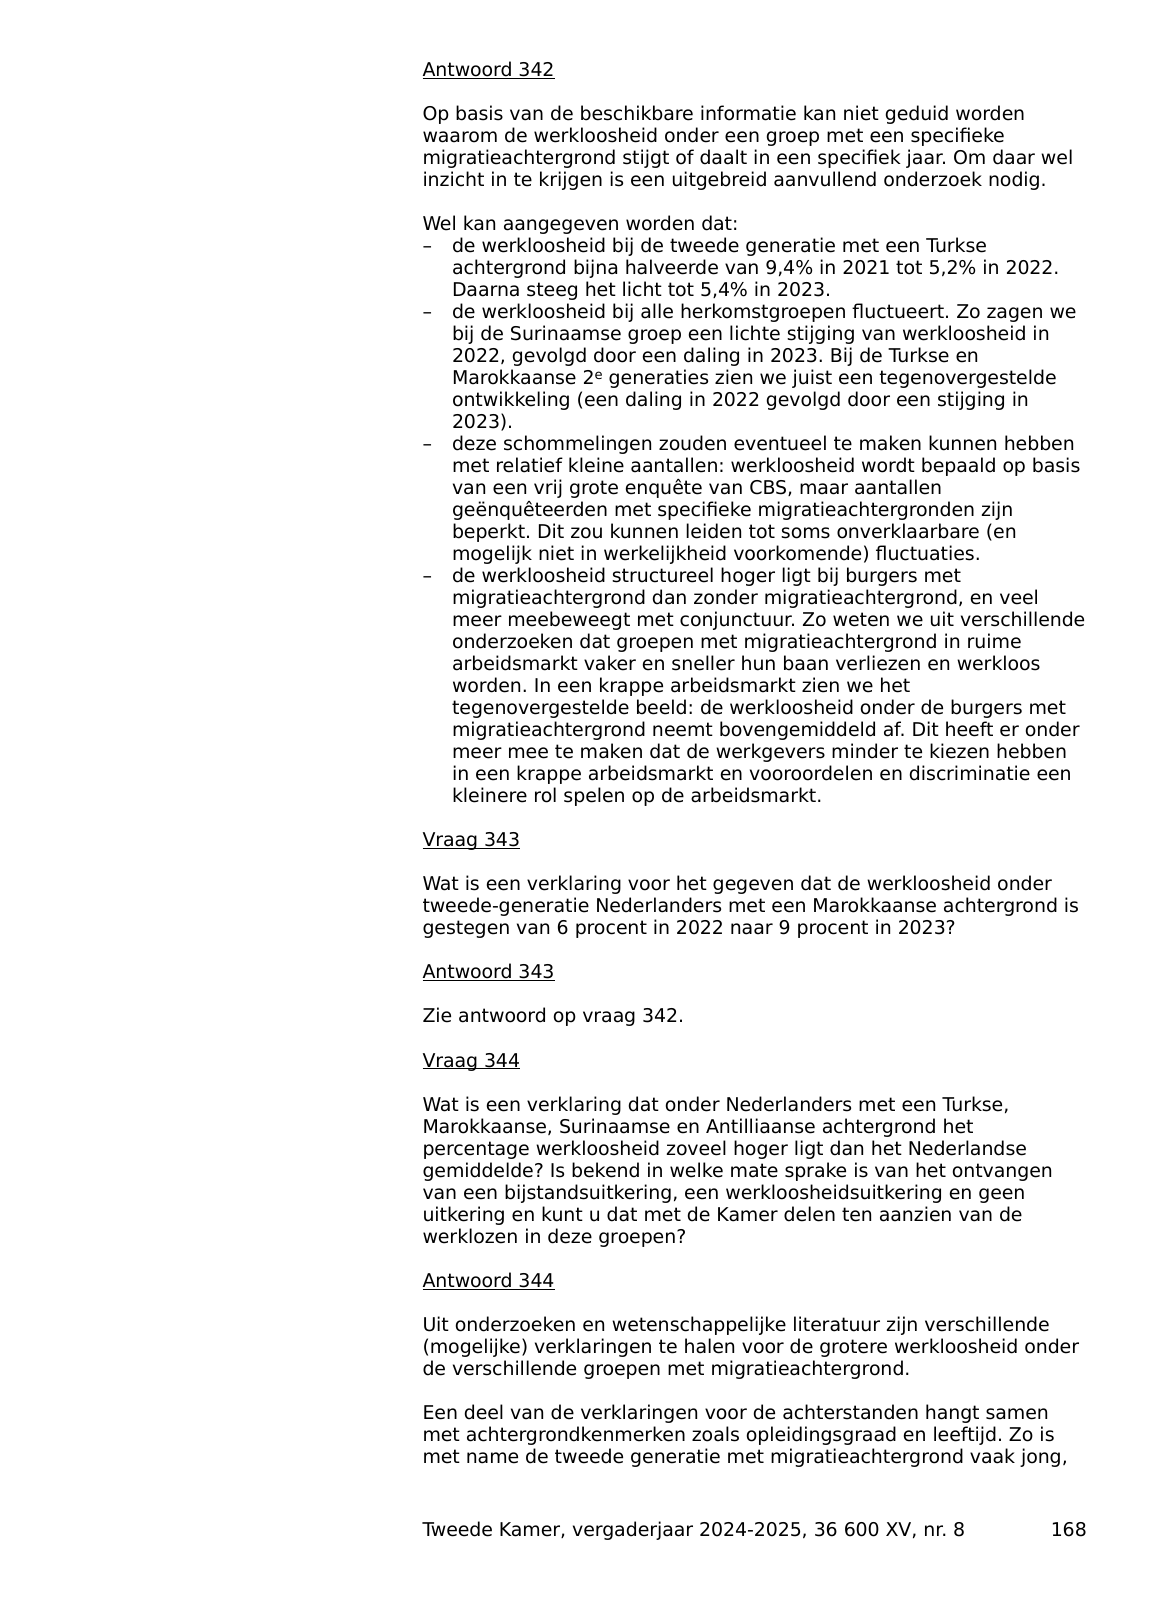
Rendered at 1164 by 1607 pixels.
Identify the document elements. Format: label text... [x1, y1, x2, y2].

text Wat is een verklaring voor het gegeven dat de werkloosheid onder tweede-generatie Nederlanders met een Marokkaanse achtergrond is gestegen van 6 procent in 2022 naar 9 procent in 2023? [422, 873, 1087, 939]
text Zie antwoord op vraag 342. [422, 1005, 1087, 1027]
text Op basis van de beschikbare informatie kan niet geduid worden waarom de werkloosheid onder een groep met een specifieke migratieachtergrond stijgt of daalt in een specifiek jaar. Om daar wel inzicht in te krijgen is een uitgebreid aanvullend onderzoek nodig. [422, 103, 1087, 191]
text Wat is een verklaring dat onder Nederlanders met een Turkse, Marokkaanse, Surinaamse en Antilliaanse achtergrond het percentage werkloosheid zoveel hoger ligt dan het Nederlandse gemiddelde? Is bekend in welke mate sprake is van het ontvangen van een bijstandsuitkering, een werkloosheidsuitkering en geen uitkering en kunt u dat met de Kamer delen ten aanzien van de werklozen in deze groepen? [422, 1094, 1087, 1248]
subtitle Antwoord 342 [422, 59, 1087, 81]
subtitle Antwoord 343 [422, 961, 1087, 983]
text – deze schommelingen zouden eventueel te maken kunnen hebben met relatief kleine aantallen: werkloosheid wordt bepaald op basis van een vrij grote enquête van CBS, maar aantallen geënquêteerden met specifieke migratieachtergronden zijn beperkt. Dit zou kunnen leiden tot soms onverklaarbare (en mogelijk niet in werkelijkheid voorkomende) fluctuaties. [422, 433, 1087, 565]
text – de werkloosheid bij de tweede generatie met een Turkse achtergrond bijna halveerde van 9,4% in 2021 tot 5,2% in 2022. Daarna steeg het licht tot 5,4% in 2023. [422, 235, 1087, 301]
text – de werkloosheid bij alle herkomstgroepen fluctueert. Zo zagen we bij de Surinaamse groep een lichte stijging van werkloosheid in 2022, gevolgd door een daling in 2023. Bij de Turkse en Marokkaanse 2e generaties zien we juist een tegenovergestelde ontwikkeling (een daling in 2022 gevolgd door een stijging in 2023). [422, 301, 1087, 433]
subtitle Antwoord 344 [422, 1270, 1087, 1292]
text – de werkloosheid structureel hoger ligt bij burgers met migratieachtergrond dan zonder migratieachtergrond, en veel meer meebeweegt met conjunctuur. Zo weten we uit verschillende onderzoeken dat groepen met migratieachtergrond in ruime arbeidsmarkt vaker en sneller hun baan verliezen en werkloos worden. In een krappe arbeidsmarkt zien we het tegenovergestelde beeld: de werkloosheid onder de burgers met migratieachtergrond neemt bovengemiddeld af. Dit heeft er onder meer mee te maken dat de werkgevers minder te kiezen hebben in een krappe arbeidsmarkt en vooroordelen en discriminatie een kleinere rol spelen op de arbeidsmarkt. [422, 565, 1087, 807]
subtitle Vraag 343 [422, 829, 1087, 851]
text Een deel van de verklaringen voor de achterstanden hangt samen met achtergrondkenmerken zoals opleidingsgraad en leeftijd. Zo is met name de tweede generatie met migratieachtergrond vaak jong, [422, 1402, 1087, 1468]
subtitle Vraag 344 [422, 1049, 1087, 1072]
text Uit onderzoeken en wetenschappelijke literatuur zijn verschillende (mogelijke) verklaringen te halen voor de grotere werkloosheid onder de verschillende groepen met migratieachtergrond. [422, 1314, 1087, 1380]
text Wel kan aangegeven worden dat: [422, 213, 1087, 235]
